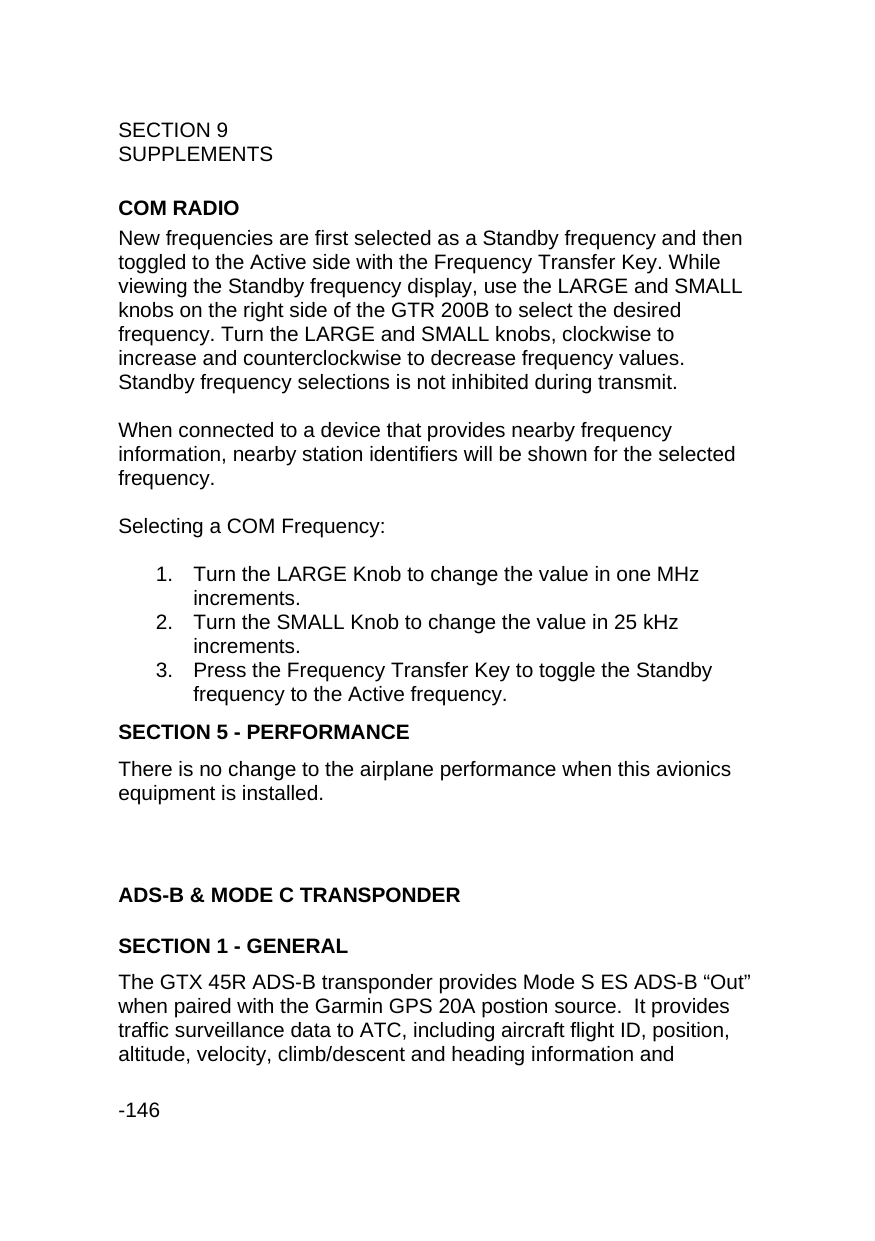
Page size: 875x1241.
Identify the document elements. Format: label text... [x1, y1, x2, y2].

subtitle SECTION 1 - GENERAL [118, 933, 756, 957]
text New frequencies are first selected as a Standby frequency and then [118, 226, 756, 250]
text toggled to the Active side with the Frequency Transfer Key. While viewing the Standby frequency display, use the LARGE and SMALL knobs on the right side of the GTR 200B to select the desired frequency. Turn the LARGE and SMALL knobs, clockwise to increase and counterclockwise to decrease frequency values. Standby frequency selections is not inhibited during transmit. [118, 250, 756, 394]
text When connected to a device that provides nearby frequency information, nearby station identifiers will be shown for the selected frequency. [118, 418, 756, 490]
subtitle ADS-B & MODE C TRANSPONDER [118, 882, 756, 906]
text There is no change to the airplane performance when this avionics equipment is installed. [118, 756, 756, 804]
text The GTX 45R ADS-B transponder provides Mode S ES ADS-B “Out” when paired with the Garmin GPS 20A postion source. It provides traffic surveillance data to ATC, including aircraft flight ID, position, altitude, velocity, climb/descent and heading information and [118, 970, 756, 1066]
list Turn the SMALL Knob to change the value in 25 kHz increments. [156, 609, 756, 657]
subtitle SECTION 5 - PERFORMANCE [118, 720, 756, 744]
list Press the Frequency Transfer Key to toggle the Standby frequency to the Active frequency. [156, 657, 756, 705]
subtitle COM RADIO [118, 196, 756, 220]
text Selecting a COM Frequency: [118, 514, 756, 538]
list Turn the LARGE Knob to change the value in one MHz increments. [156, 562, 756, 609]
